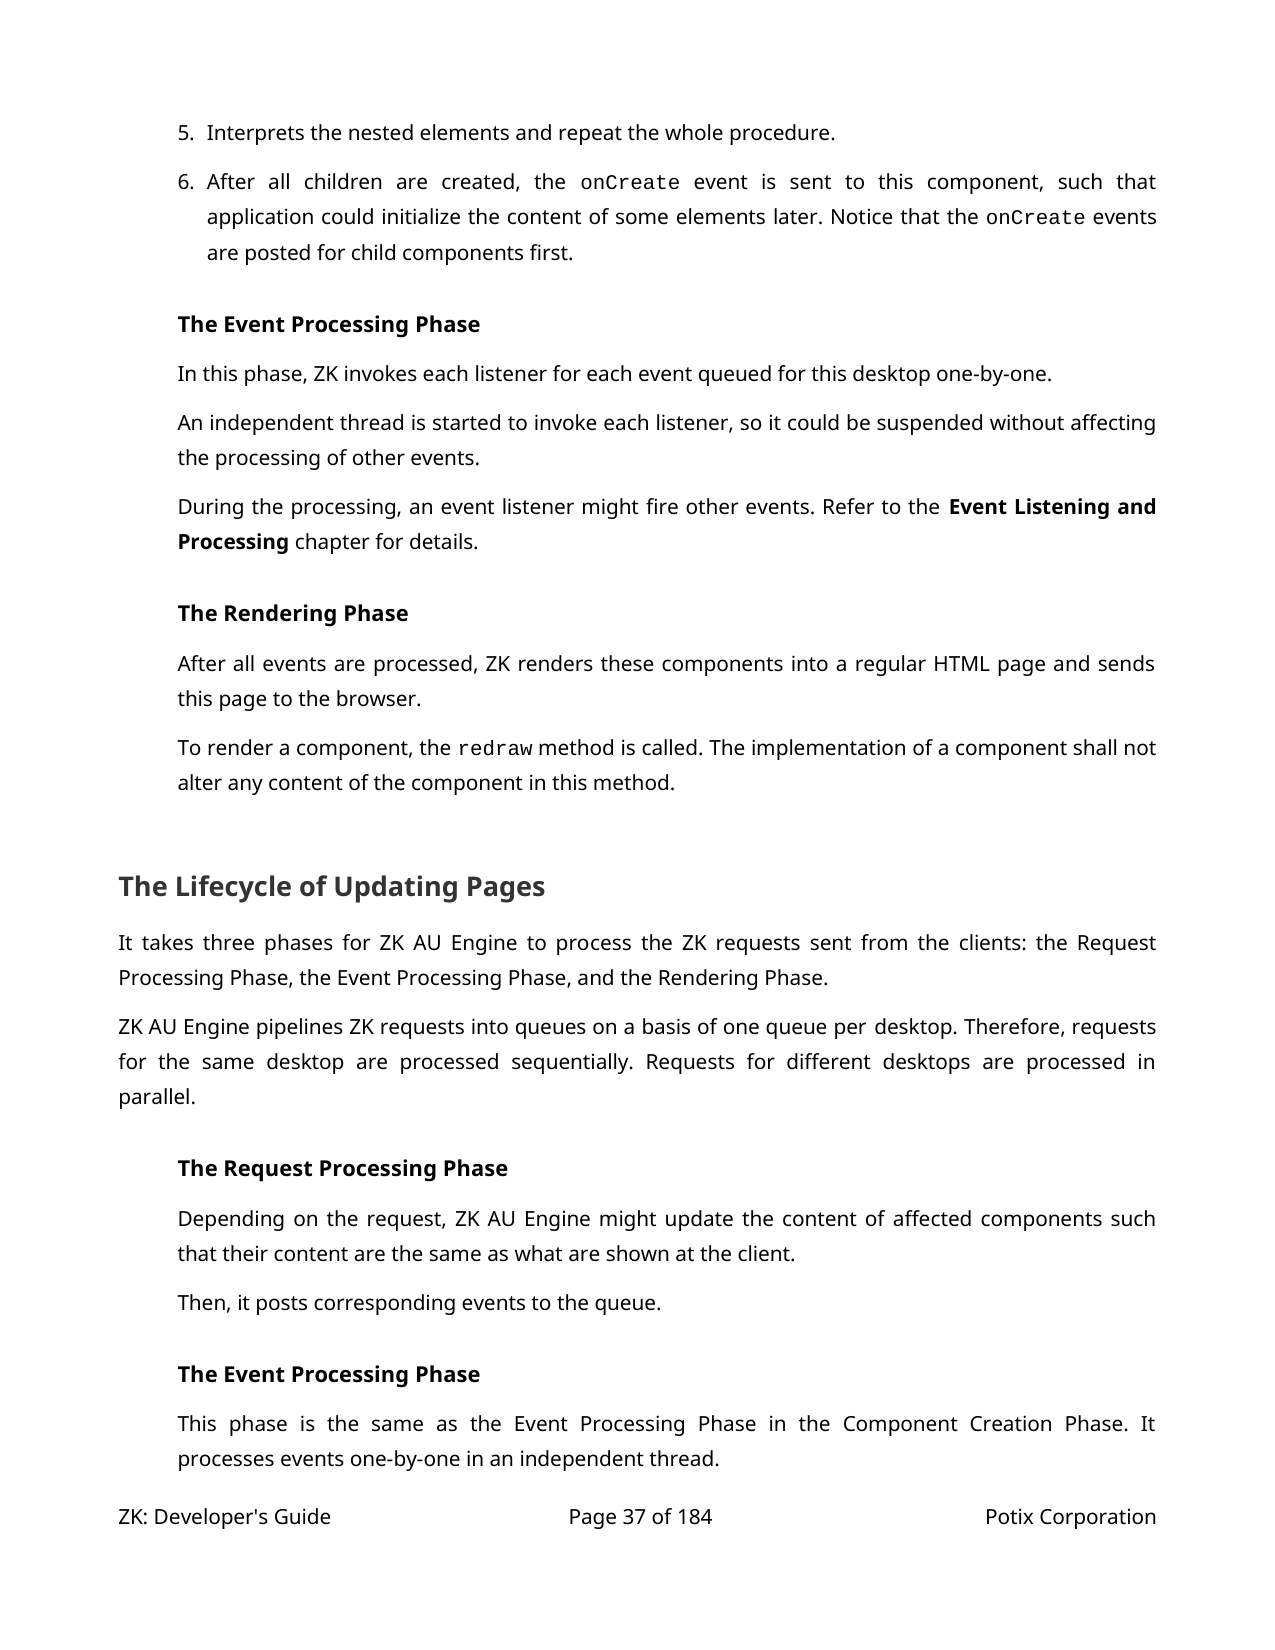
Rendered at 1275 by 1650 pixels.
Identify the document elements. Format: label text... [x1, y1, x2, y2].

subtitle The Lifecycle of Updating Pages [118, 867, 1157, 904]
text After all events are processed, ZK renders these components into a regular HTML page and sends this page to the browser. [177, 649, 1157, 712]
text Depending on the request, ZK AU Engine might update the content of affected components such that their content are the same as what are shown at the client. [177, 1204, 1157, 1267]
text It takes three phases for ZK AU Engine to process the ZK requests sent from the clients: the Request Processing Phase, the Event Processing Phase, and the Rendering Phase. [118, 928, 1157, 991]
text Then, it posts corresponding events to the queue. [177, 1288, 1157, 1316]
subtitle The Event Processing Phase [177, 1358, 1157, 1388]
list Interprets the nested elements and repeat the whole procedure. [177, 118, 1157, 146]
list After all children are created, the onCreate event is sent to this component, such that application could initialize the content of some elements later. Notice that the onCreate events are posted for child components first. [177, 167, 1157, 266]
text During the processing, an event listener might fire other events. Refer to the Event Listening and Processing chapter for details. [177, 492, 1157, 556]
text An independent thread is started to invoke each listener, so it could be suspended without affecting the processing of other events. [177, 408, 1157, 472]
subtitle The Event Processing Phase [177, 309, 1157, 339]
text This phase is the same as the Event Processing Phase in the Component Creation Phase. It processes events one-by-one in an independent thread. [177, 1409, 1157, 1473]
text In this phase, ZK invokes each listener for each event queued for this desktop one-by-one. [177, 359, 1157, 388]
subtitle The Rendering Phase [177, 598, 1157, 628]
subtitle The Request Processing Phase [177, 1153, 1157, 1183]
text To render a component, the redraw method is called. The implementation of a component shall not alter any content of the component in this method. [177, 733, 1157, 797]
text ZK AU Engine pipelines ZK requests into queues on a basis of one queue per desktop. Therefore, requests for the same desktop are processed sequentially. Requests for different desktops are processed in parallel. [118, 1012, 1157, 1111]
